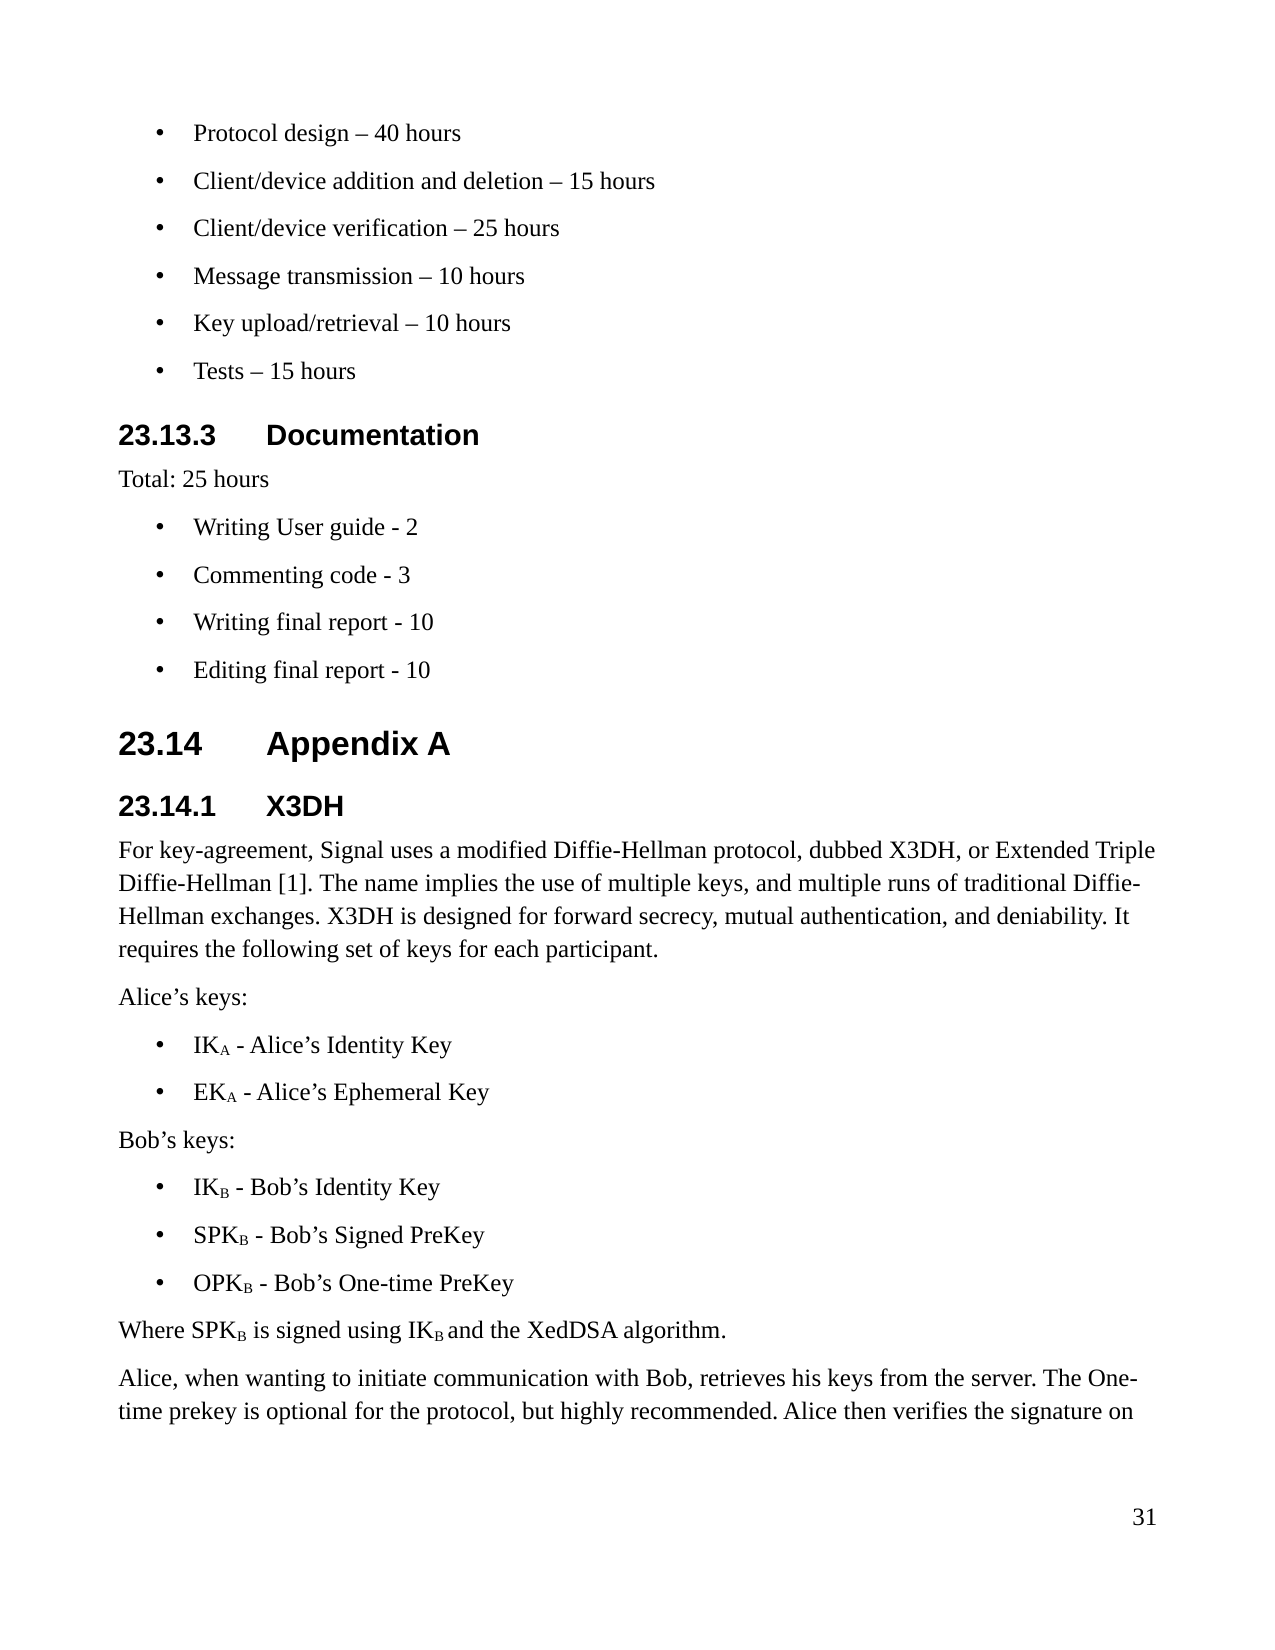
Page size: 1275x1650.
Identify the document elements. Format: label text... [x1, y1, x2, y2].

list Writing User guide - 2 [156, 512, 1157, 541]
list IKA - Alice’s Identity Key [156, 1030, 1157, 1058]
text For key-agreement, Signal uses a modified Diffie-Hellman protocol, dubbed X3DH, or Extended Triple Diffie-Hellman [1]. The name implies the use of multiple keys, and multiple runs of traditional Diffie-Hellman exchanges. X3DH is designed for forward secrecy, mutual authentication, and deniability. It requires the following set of keys for each participant. [118, 835, 1157, 963]
list EKA - Alice’s Ephemeral Key [156, 1077, 1157, 1106]
list Key upload/retrieval – 10 hours [156, 308, 1157, 337]
list Client/device verification – 25 hours [156, 213, 1157, 242]
list IKB - Bob’s Identity Key [156, 1172, 1157, 1201]
text Alice’s keys: [118, 982, 1157, 1011]
text Where SPKB is signed using IKB and the XedDSA algorithm. [118, 1315, 1157, 1344]
list Tests – 15 hours [156, 356, 1157, 385]
subtitle Appendix A [118, 723, 1157, 762]
list Writing final report - 10 [156, 607, 1157, 636]
list Client/device addition and deletion – 15 hours [156, 166, 1157, 194]
list Protocol design – 40 hours [156, 118, 1157, 147]
list Commenting code - 3 [156, 560, 1157, 588]
list OPKB - Bob’s One-time PreKey [156, 1268, 1157, 1296]
text Bob’s keys: [118, 1125, 1157, 1154]
subtitle Documentation [118, 418, 1157, 452]
list SPKB - Bob’s Signed PreKey [156, 1220, 1157, 1249]
list Editing final report - 10 [156, 655, 1157, 684]
text Alice, when wanting to initiate communication with Bob, retrieves his keys from the server. The One-time prekey is optional for the protocol, but highly recommended. Alice then verifies the signature on [118, 1363, 1157, 1425]
text Total: 25 hours [118, 464, 1157, 493]
list Message transmission – 10 hours [156, 261, 1157, 290]
subtitle X3DH [118, 789, 1157, 823]
